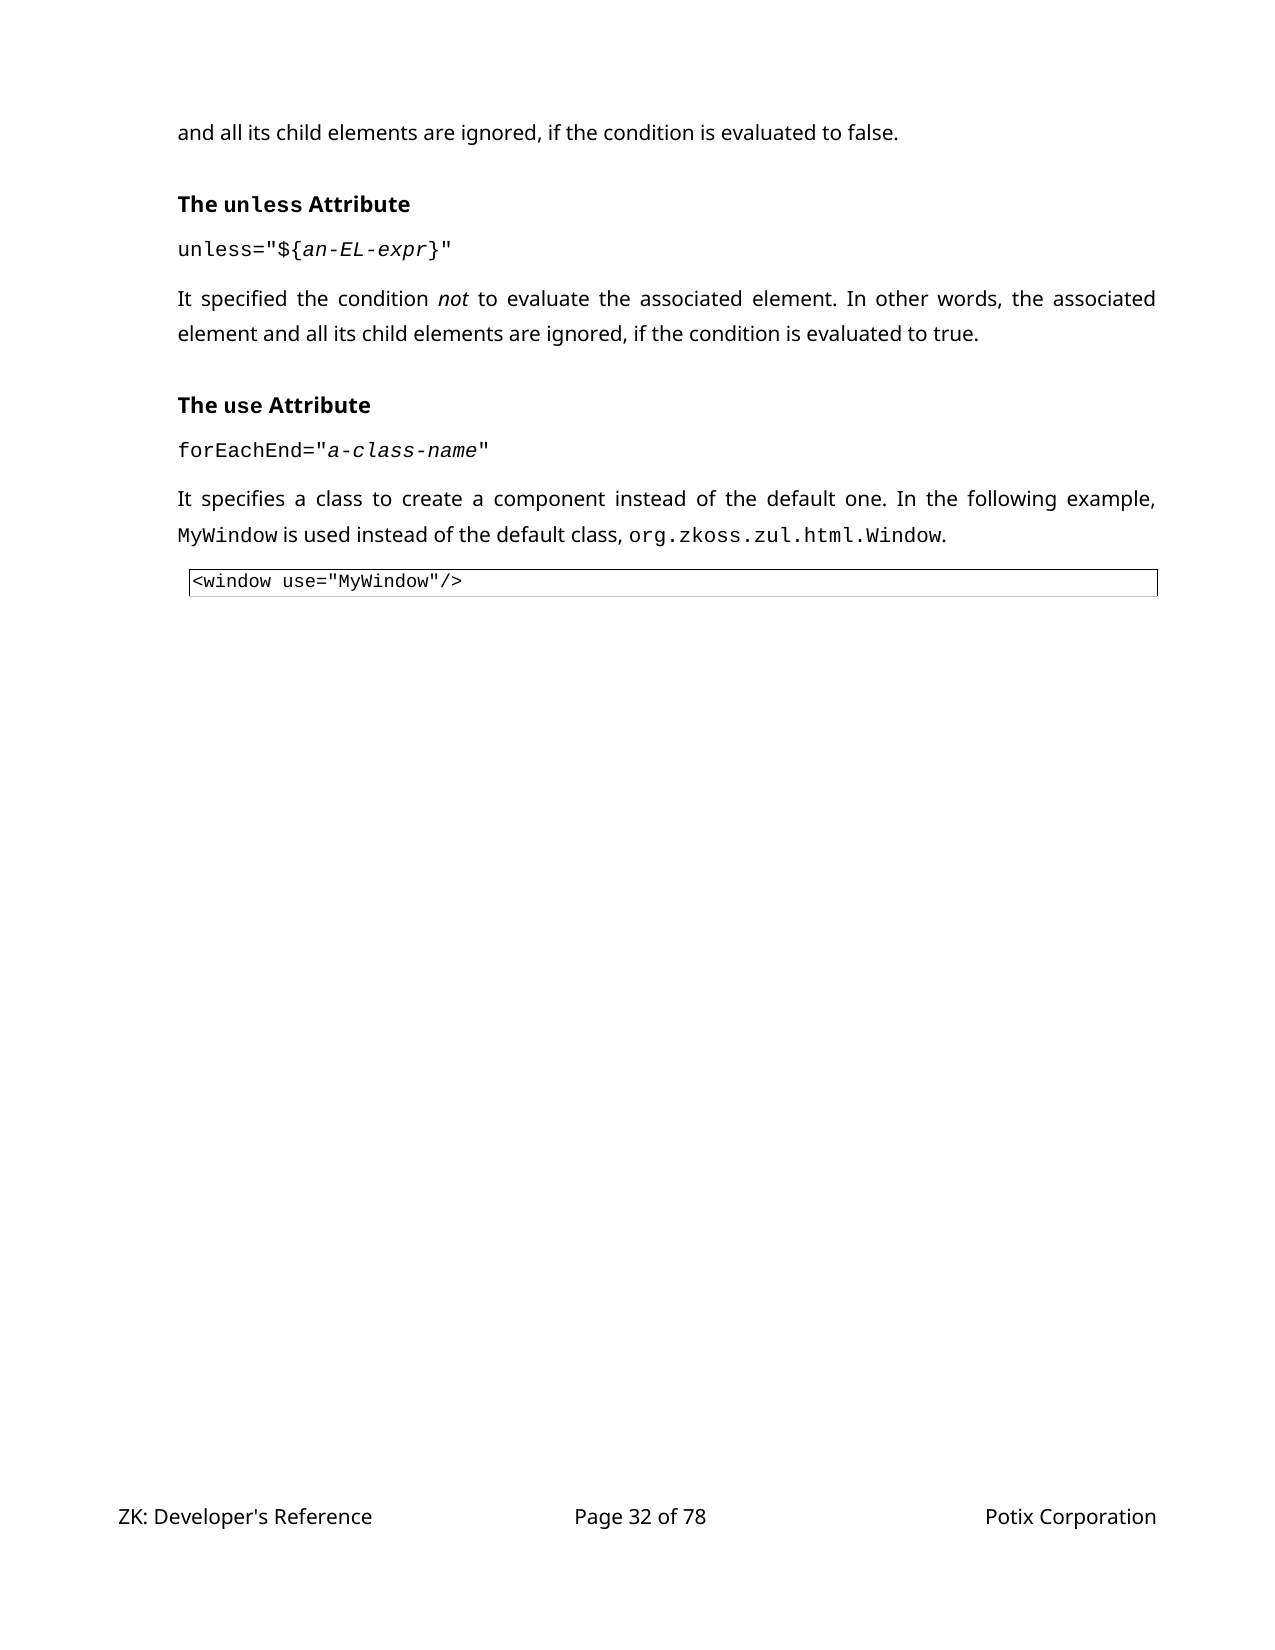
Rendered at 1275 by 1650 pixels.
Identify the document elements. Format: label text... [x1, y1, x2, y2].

text and all its child elements are ignored, if the condition is evaluated to false. [177, 118, 1157, 146]
text It specifies a class to create a component instead of the default one. In the following example, MyWindow is used instead of the default class, org.zkoss.zul.html.Window. [177, 484, 1157, 548]
subtitle The unless Attribute [177, 189, 1157, 219]
text unless="${an-EL-expr}" [177, 239, 1157, 263]
text <window use="MyWindow"/> [190, 570, 1157, 596]
text It specified the condition not to evaluate the associated element. In other words, the associated element and all its child elements are ignored, if the condition is evaluated to true. [177, 284, 1157, 347]
text forEachEnd="a-class-name" [177, 440, 1157, 464]
subtitle The use Attribute [177, 390, 1157, 420]
